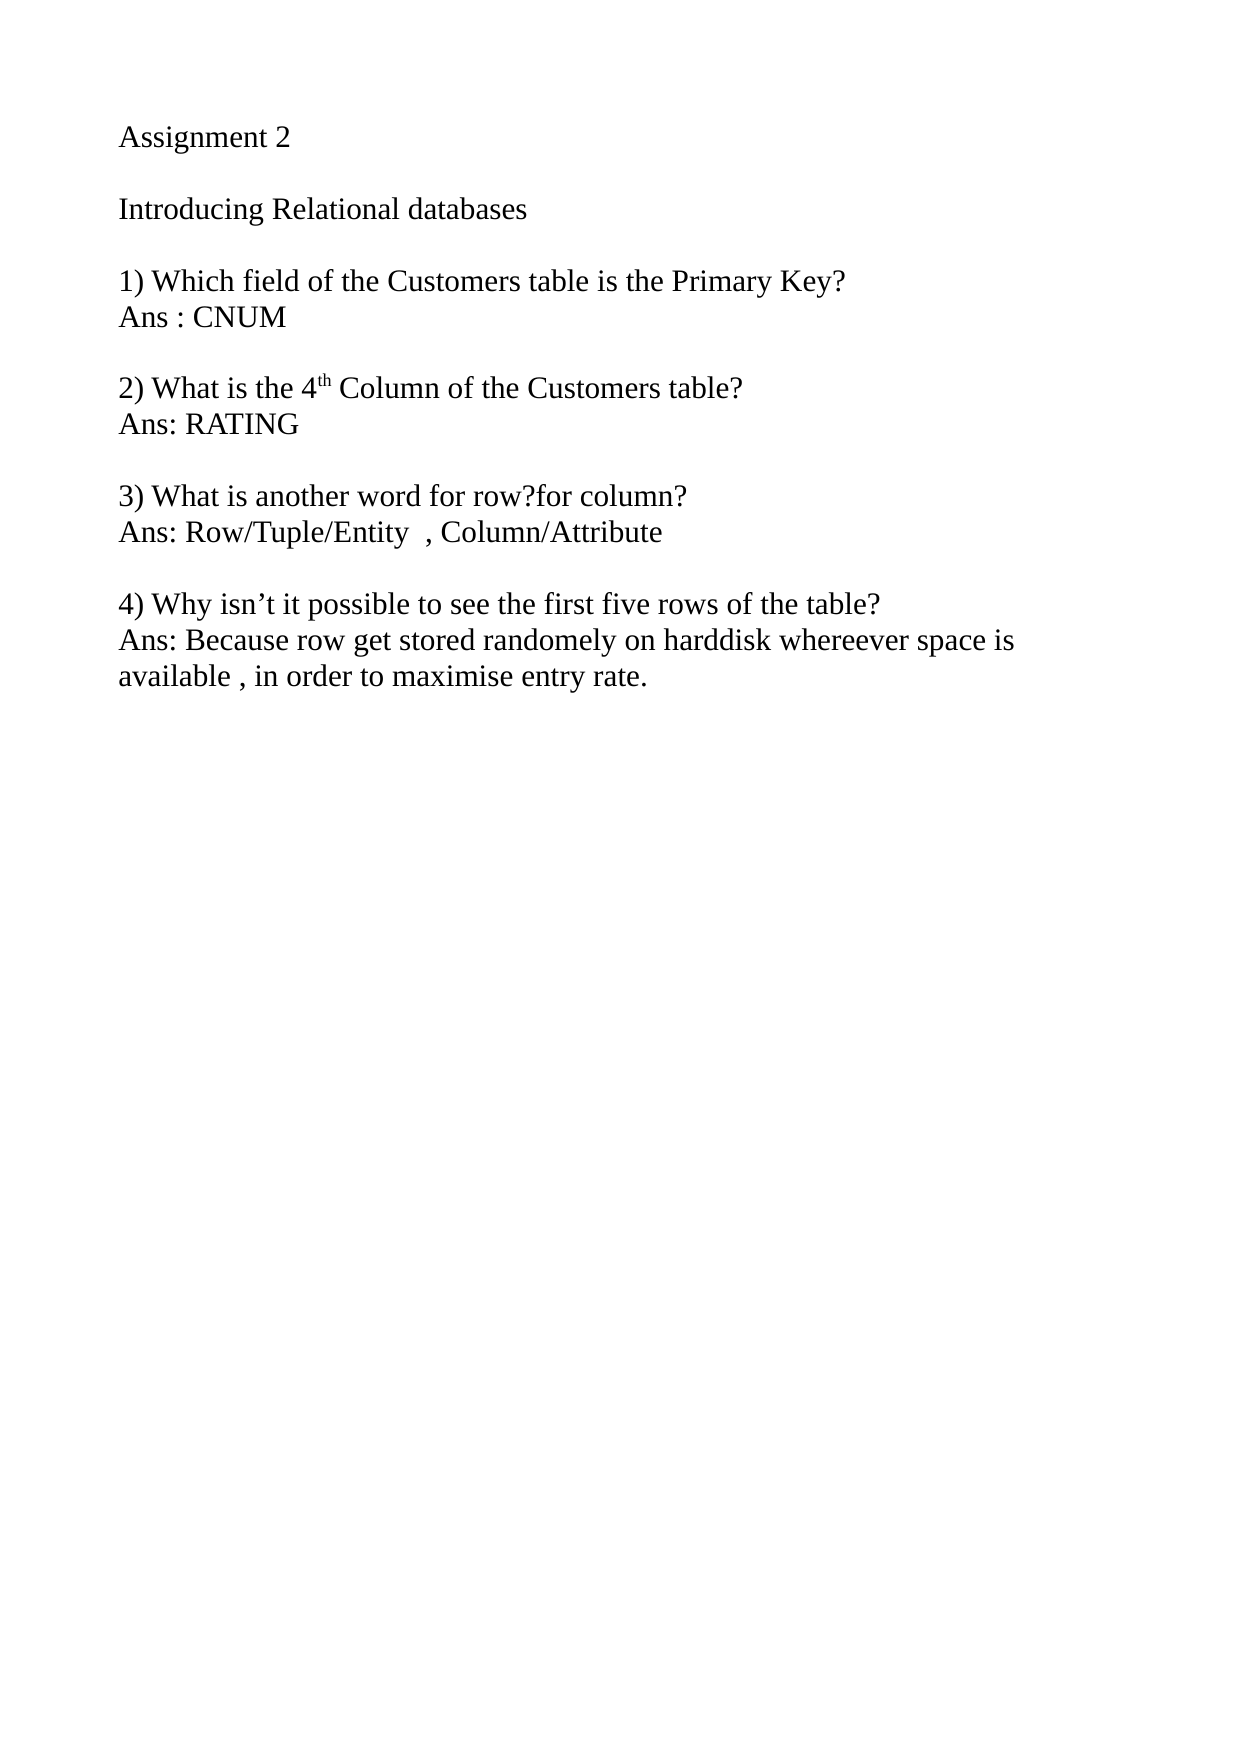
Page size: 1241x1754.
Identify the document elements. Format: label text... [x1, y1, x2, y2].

text Introducing Relational databases [118, 190, 1122, 226]
text Assignment 2 [118, 118, 1122, 154]
text Ans : CNUM [118, 298, 1122, 334]
text 1) Which field of the Customers table is the Primary Key? [118, 262, 1122, 298]
text Ans: RATING [118, 406, 1122, 442]
text 4) Why isn’t it possible to see the first five rows of the table? [118, 585, 1122, 621]
text 2) What is the 4th Column of the Customers table? [118, 370, 1122, 406]
text Ans: Row/Tuple/Entity , Column/Attribute [118, 513, 1122, 549]
text 3) What is another word for row?for column? [118, 477, 1122, 513]
text Ans: Because row get stored randomely on harddisk whereever space is available , in order to maximise entry rate. [118, 621, 1122, 693]
